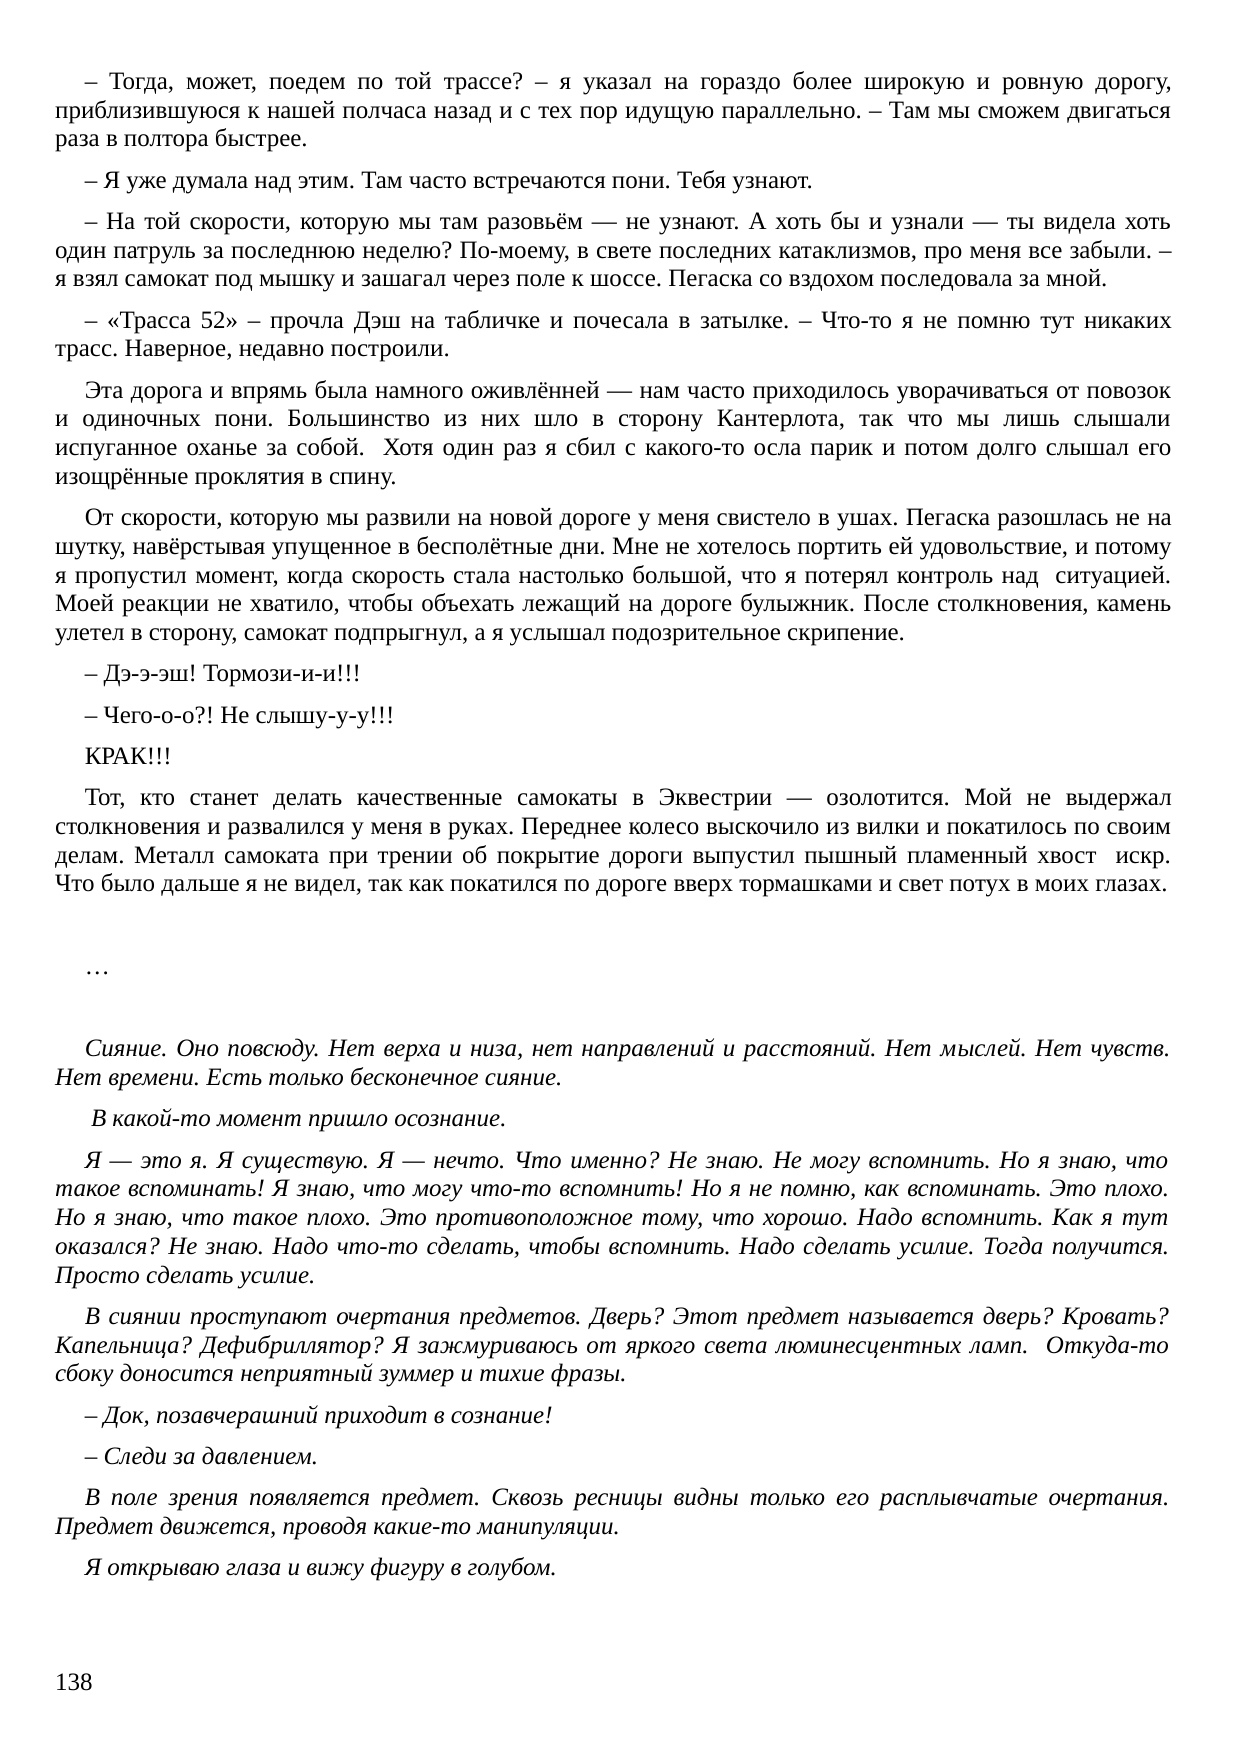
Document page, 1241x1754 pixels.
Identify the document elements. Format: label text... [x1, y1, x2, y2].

text – «Трасса 52» – прочла Дэш на табличке и почесала в затылке. – Что-то я не помню тут никаких трасс. Наверное, недавно построили. [55, 305, 1173, 362]
text – На той скорости, которую мы там разовьём — не узнают. А хоть бы и узнали — ты видела хоть один патруль за последнюю неделю? По-моему, в свете последних катаклизмов, про меня все забыли. – я взял самокат под мышку и зашагал через поле к шоссе. Пегаска со вздохом последовала за мной. [55, 206, 1173, 292]
text – Следи за давлением. [55, 1441, 1173, 1470]
text … [55, 951, 1173, 980]
text – Дэ-э-эш! Тормози-и-и!!! [55, 658, 1173, 687]
text В сиянии проступают очертания предметов. Дверь? Этот предмет называется дверь? Кровать? Капельница? Дефибриллятор? Я зажмуриваюсь от яркого света люминесцентных ламп. Откуда-то сбоку доносится неприятный зуммер и тихие фразы. [55, 1301, 1173, 1387]
text Тот, кто станет делать качественные самокаты в Эквестрии — озолотится. Мой не выдержал столкновения и развалился у меня в руках. Переднее колесо выскочило из вилки и покатилось по своим делам. Металл самоката при трении об покрытие дороги выпустил пышный пламенный хвост искр. Что было дальше я не видел, так как покатился по дороге вверх тормашками и свет потух в моих глазах. [55, 782, 1173, 897]
text – Я уже думала над этим. Там часто встречаются пони. Тебя узнают. [55, 165, 1173, 193]
text Сияние. Оно повсюду. Нет верха и низа, нет направлений и расстояний. Нет мыслей. Нет чувств. Нет времени. Есть только бесконечное сияние. [55, 1033, 1173, 1091]
text В поле зрения появляется предмет. Сквозь ресницы видны только его расплывчатые очертания. Предмет движется, проводя какие-то манипуляции. [55, 1482, 1173, 1540]
text В какой-то момент пришло осознание. [55, 1103, 1173, 1132]
text – Док, позавчерашний приходит в сознание! [55, 1400, 1173, 1428]
text КРАК!!! [55, 741, 1173, 770]
text Я — это я. Я существую. Я — нечто. Что именно? Не знаю. Не могу вспомнить. Но я знаю, что такое вспоминать! Я знаю, что могу что-то вспомнить! Но я не помню, как вспоминать. Это плохо. Но я знаю, что такое плохо. Это противоположное тому, что хорошо. Надо вспомнить. Как я тут оказался? Не знаю. Надо что-то сделать, чтобы вспомнить. Надо сделать усилие. Тогда получится. Просто сделать усилие. [55, 1145, 1173, 1288]
text Я открываю глаза и вижу фигуру в голубом. [55, 1552, 1173, 1581]
text – Чего-о-о?! Не слышу-у-у!!! [55, 700, 1173, 728]
text – Тогда, может, поедем по той трассе? – я указал на гораздо более широкую и ровную дорогу, приблизившуюся к нашей полчаса назад и с тех пор идущую параллельно. – Там мы сможем двигаться раза в полтора быстрее. [55, 66, 1173, 152]
text Эта дорога и впрямь была намного оживлённей — нам часто приходилось уворачиваться от повозок и одиночных пони. Большинство из них шло в сторону Кантерлота, так что мы лишь слышали испуганное оханье за собой. Хотя один раз я сбил с какого-то осла парик и потом долго слышал его изощрённые проклятия в спину. [55, 375, 1173, 490]
text От скорости, которую мы развили на новой дороге у меня свистело в ушах. Пегаска разошлась не на шутку, навёрстывая упущенное в бесполётные дни. Мне не хотелось портить ей удовольствие, и потому я пропустил момент, когда скорость стала настолько большой, что я потерял контроль над ситуацией. Моей реакции не хватило, чтобы объехать лежащий на дороге булыжник. После столкновения, камень улетел в сторону, самокат подпрыгнул, а я услышал подозрительное скрипение. [55, 502, 1173, 646]
